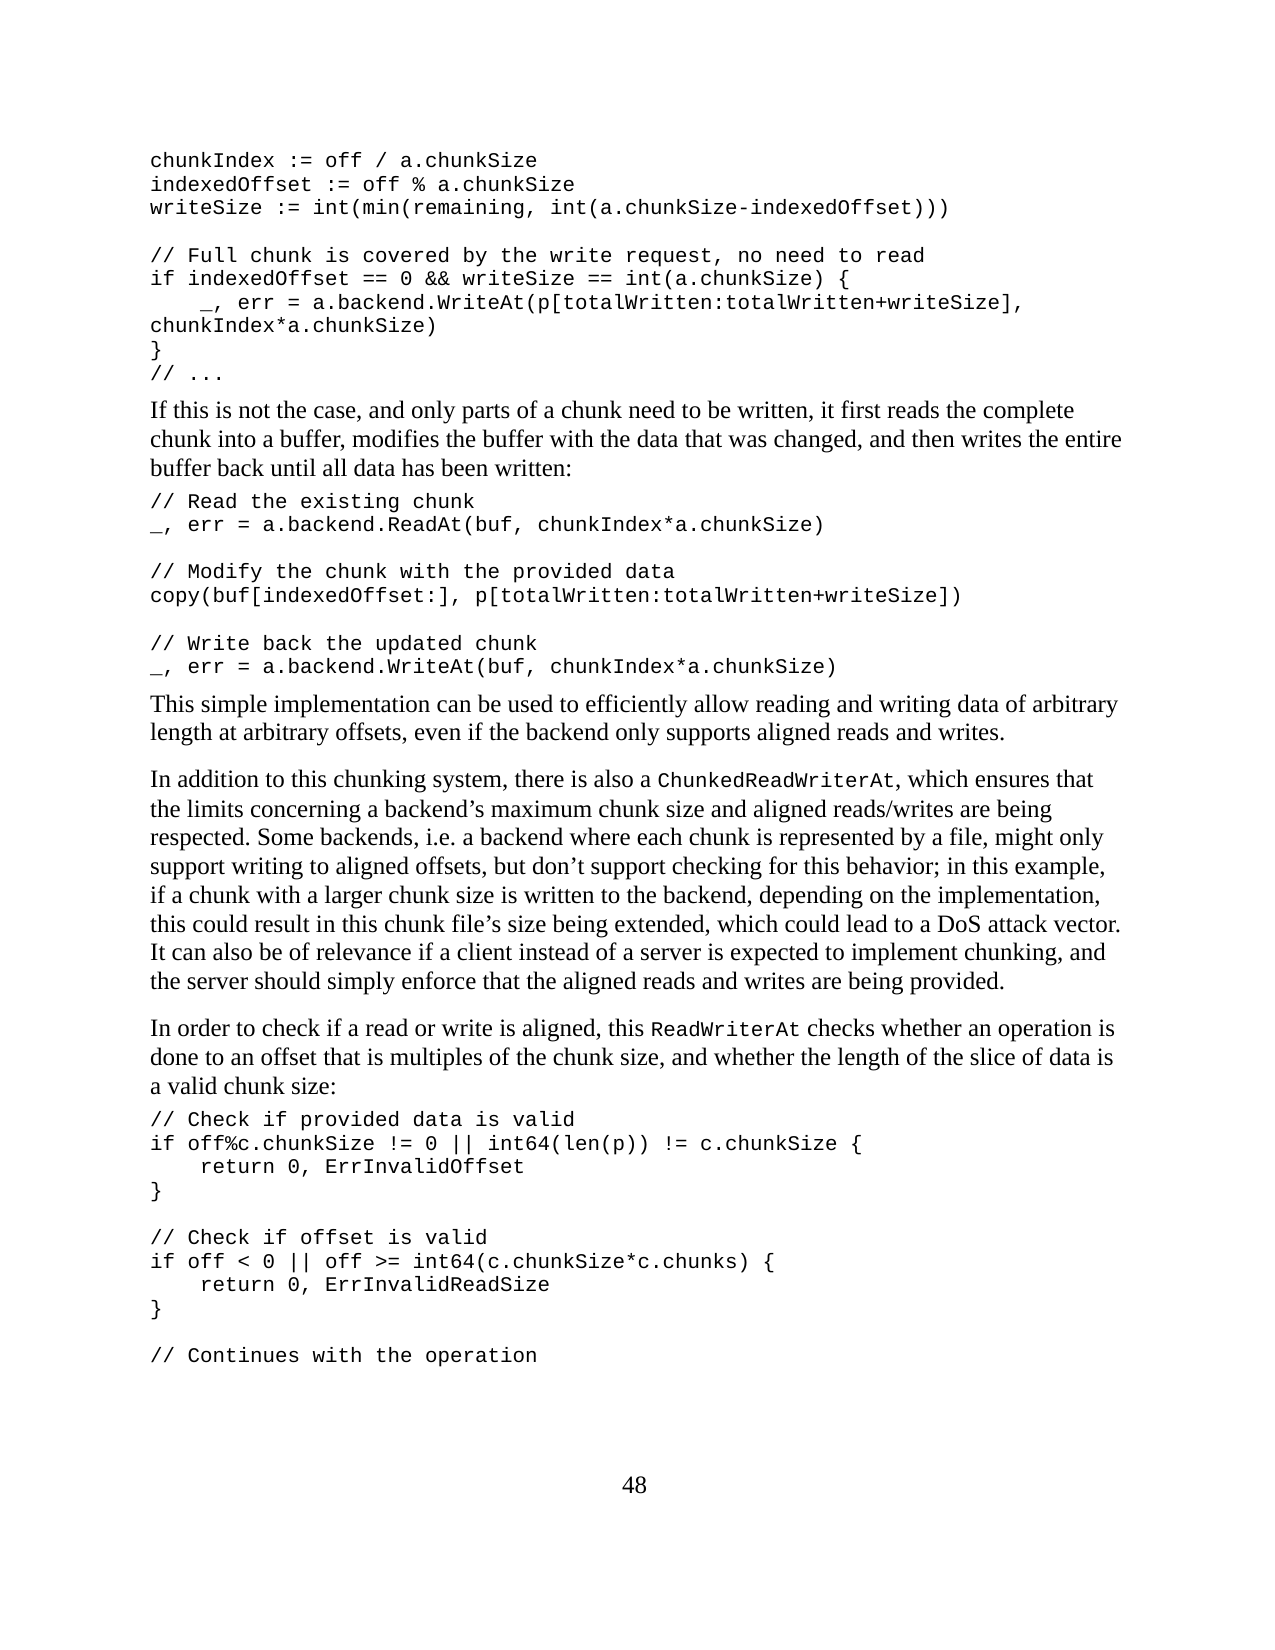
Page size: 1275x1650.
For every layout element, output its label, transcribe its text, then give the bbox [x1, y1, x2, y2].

text In order to check if a read or write is aligned, this ReadWriterAt checks whether an operation is done to an offset that is multiples of the chunk size, and whether the length of the slice of data is a valid chunk size: [150, 1013, 1125, 1100]
text This simple implementation can be used to efficiently allow reading and writing data of arbitrary length at arbitrary offsets, even if the backend only supports aligned reads and writes. [150, 689, 1125, 746]
text copy(buf[indexedOffset:], p[totalWritten:totalWritten+writeSize]) [150, 585, 1125, 609]
text if indexedOffset == 0 && writeSize == int(a.chunkSize) { [150, 268, 1125, 292]
text } [150, 1180, 1125, 1203]
text _, err = a.backend.WriteAt(buf, chunkIndex*a.chunkSize) [150, 656, 1125, 680]
text chunkIndex := off / a.chunkSize [150, 150, 1125, 174]
text // Check if offset is valid [150, 1227, 1125, 1251]
text if off%c.chunkSize != 0 || int64(len(p)) != c.chunkSize { [150, 1133, 1125, 1156]
text } [150, 1298, 1125, 1322]
text // Check if provided data is valid [150, 1109, 1125, 1133]
text _, err = a.backend.WriteAt(p[totalWritten:totalWritten+writeSize], chunkIndex*a.chunkSize) [150, 292, 1125, 339]
text // Write back the updated chunk [150, 632, 1125, 656]
text // Modify the chunk with the provided data [150, 562, 1125, 585]
text writeSize := int(min(remaining, int(a.chunkSize-indexedOffset))) [150, 197, 1125, 221]
text } [150, 339, 1125, 363]
text indexedOffset := off % a.chunkSize [150, 174, 1125, 197]
text // Full chunk is covered by the write request, no need to read [150, 244, 1125, 268]
text // Continues with the operation [150, 1345, 1125, 1369]
text // Read the existing chunk [150, 491, 1125, 514]
text return 0, ErrInvalidOffset [150, 1156, 1125, 1180]
text if off < 0 || off >= int64(c.chunkSize*c.chunks) { [150, 1251, 1125, 1274]
text If this is not the case, and only parts of a chunk need to be written, it first reads the complete chunk into a buffer, modifies the buffer with the data that was changed, and then writes the entire buffer back until all data has been written: [150, 395, 1125, 482]
text _, err = a.backend.ReadAt(buf, chunkIndex*a.chunkSize) [150, 514, 1125, 538]
text // ... [150, 363, 1125, 386]
text return 0, ErrInvalidReadSize [150, 1274, 1125, 1298]
text In addition to this chunking system, there is also a ChunkedReadWriterAt, which ensures that the limits concerning a backend’s maximum chunk size and aligned reads/writes are being respected. Some backends, i.e. a backend where each chunk is represented by a file, might only support writing to aligned offsets, but don’t support checking for this behavior; in this example, if a chunk with a larger chunk size is written to the backend, depending on the implementation, this could result in this chunk file’s size being extended, which could lead to a DoS attack vector. It can also be of relevance if a client instead of a server is expected to implement chunking, and the server should simply enforce that the aligned reads and writes are being provided. [150, 764, 1125, 995]
